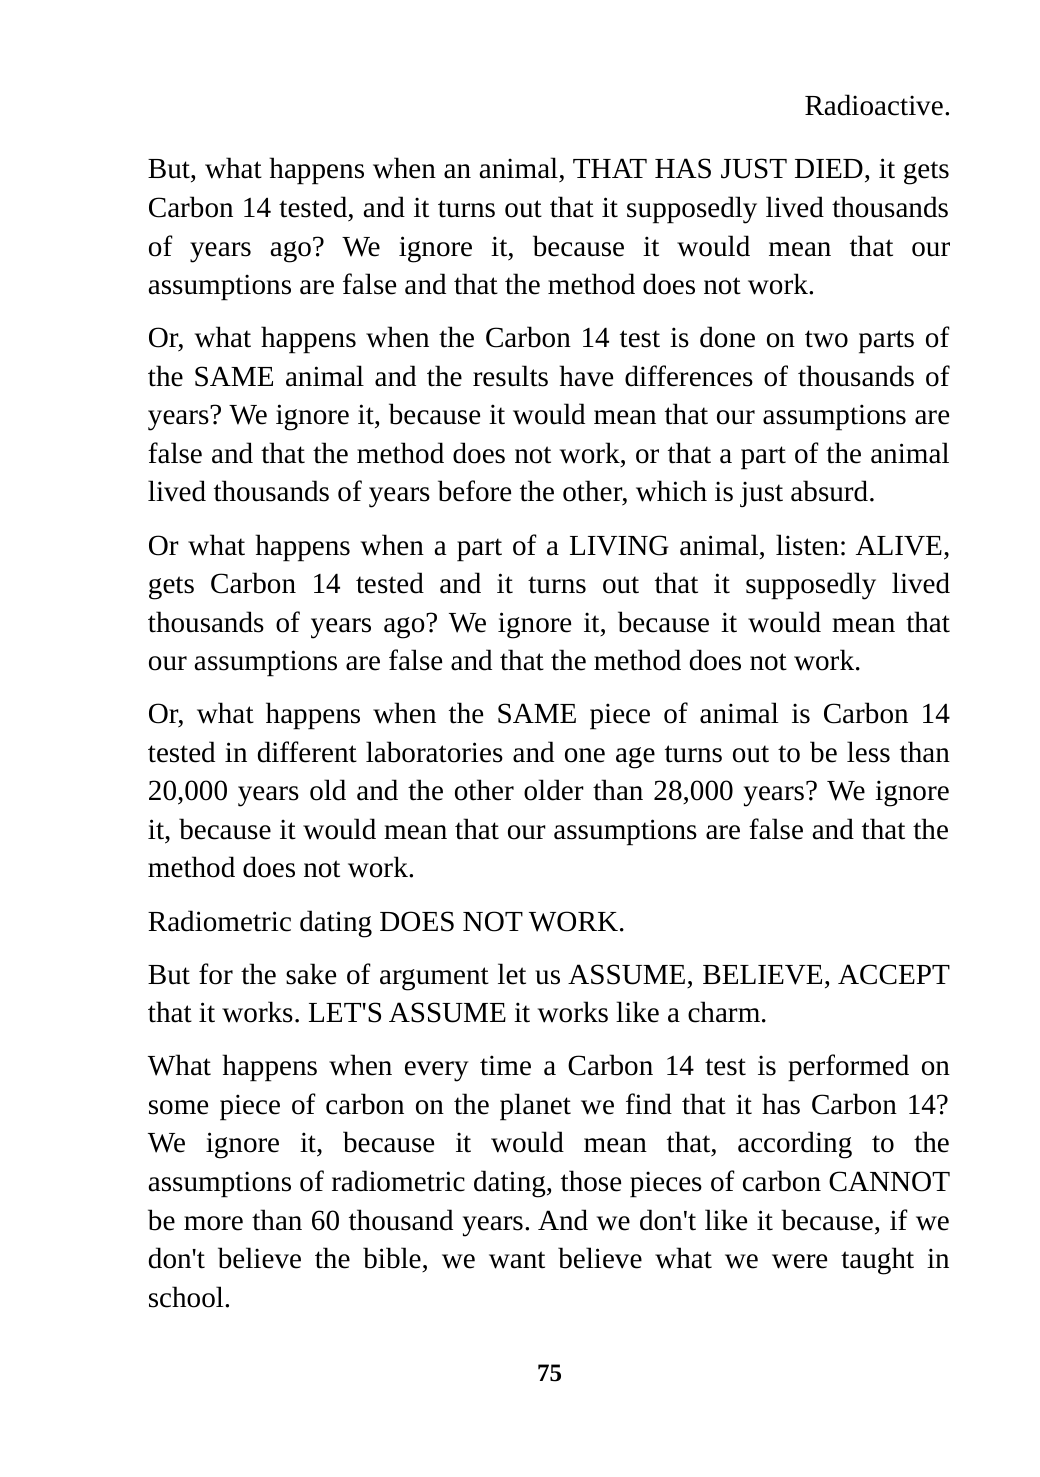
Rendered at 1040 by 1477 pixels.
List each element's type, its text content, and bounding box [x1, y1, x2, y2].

text Or, what happens when the SAME piece of animal is Carbon 14 tested in different laboratories and one age turns out to be less than 20,000 years old and the other older than 28,000 years? We ignore it, because it would mean that our assumptions are false and that the method does not work. [148, 696, 951, 884]
text Radiometric dating DOES NOT WORK. [148, 904, 951, 937]
text Or what happens when a part of a LIVING animal, listen: ALIVE, gets Carbon 14 tested and it turns out that it supposedly lived thousands of years ago? We ignore it, because it would mean that our assumptions are false and that the method does not work. [148, 528, 951, 677]
text But, what happens when an animal, THAT HAS JUST DIED, it gets Carbon 14 tested, and it turns out that it supposedly lived thousands of years ago? We ignore it, because it would mean that our assumptions are false and that the method does not work. [148, 152, 951, 301]
text But for the sake of argument let us ASSUME, BELIEVE, ACCEPT that it works. LET'S ASSUME it works like a charm. [148, 957, 951, 1029]
text What happens when every time a Carbon 14 test is performed on some piece of carbon on the planet we find that it has Carbon 14? We ignore it, because it would mean that, according to the assumptions of radiometric dating, those pieces of carbon CANNOT be more than 60 thousand years. And we don't like it because, if we don't believe the bible, we want believe what we were taught in school. [148, 1048, 951, 1313]
text Or, what happens when the Carbon 14 test is done on two parts of the SAME animal and the results have differences of thousands of years? We ignore it, because it would mean that our assumptions are false and that the method does not work, or that a part of the animal lived thousands of years before the other, which is just absurd. [148, 320, 951, 508]
